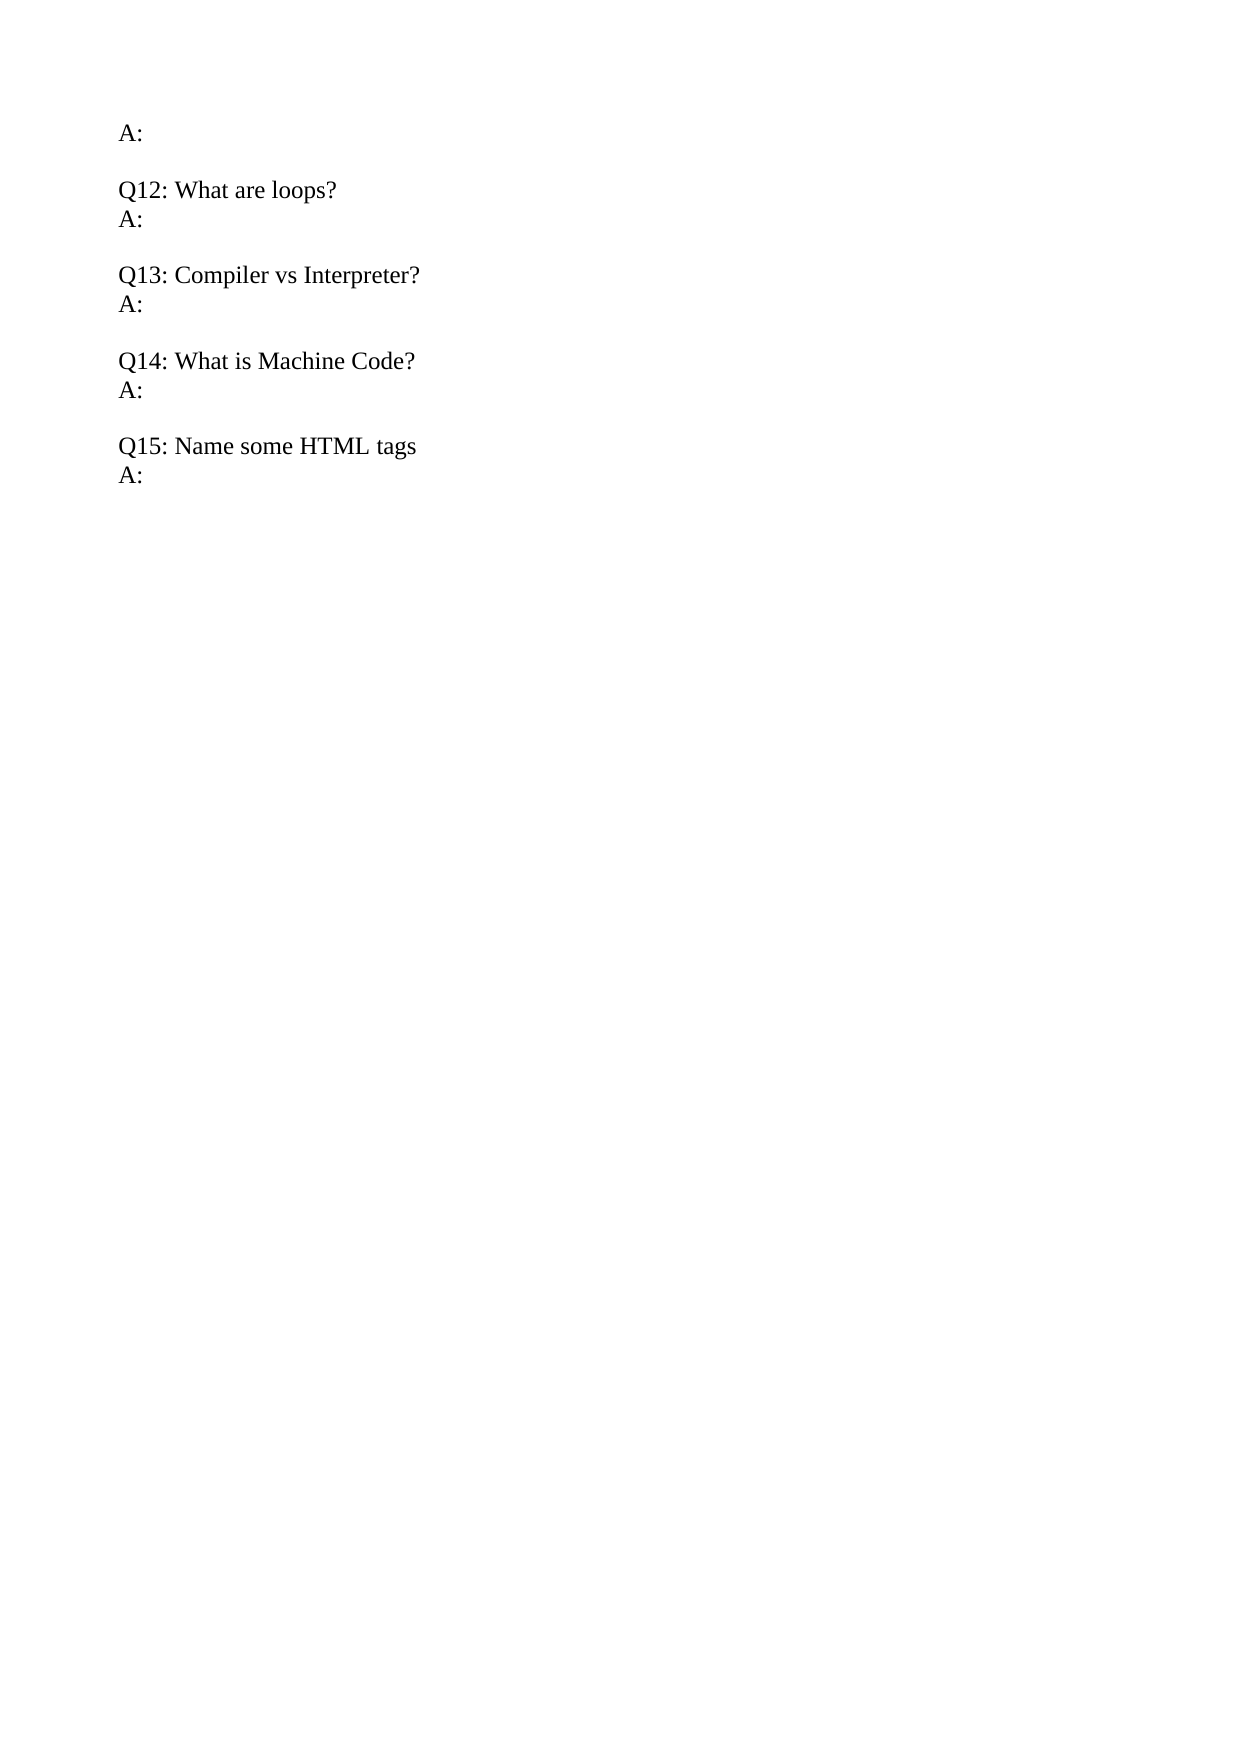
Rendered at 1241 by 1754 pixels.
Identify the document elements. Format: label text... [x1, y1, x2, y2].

text A: [118, 375, 1122, 403]
text Q12: What are loops? A: [118, 175, 1122, 232]
text A: [118, 289, 1122, 318]
text A: [118, 118, 1122, 147]
text Q14: What is Machine Code? [118, 346, 1122, 375]
text Q13: Compiler vs Interpreter? [118, 260, 1122, 289]
text Q15: Name some HTML tags [118, 431, 1122, 460]
text A: [118, 460, 1122, 489]
